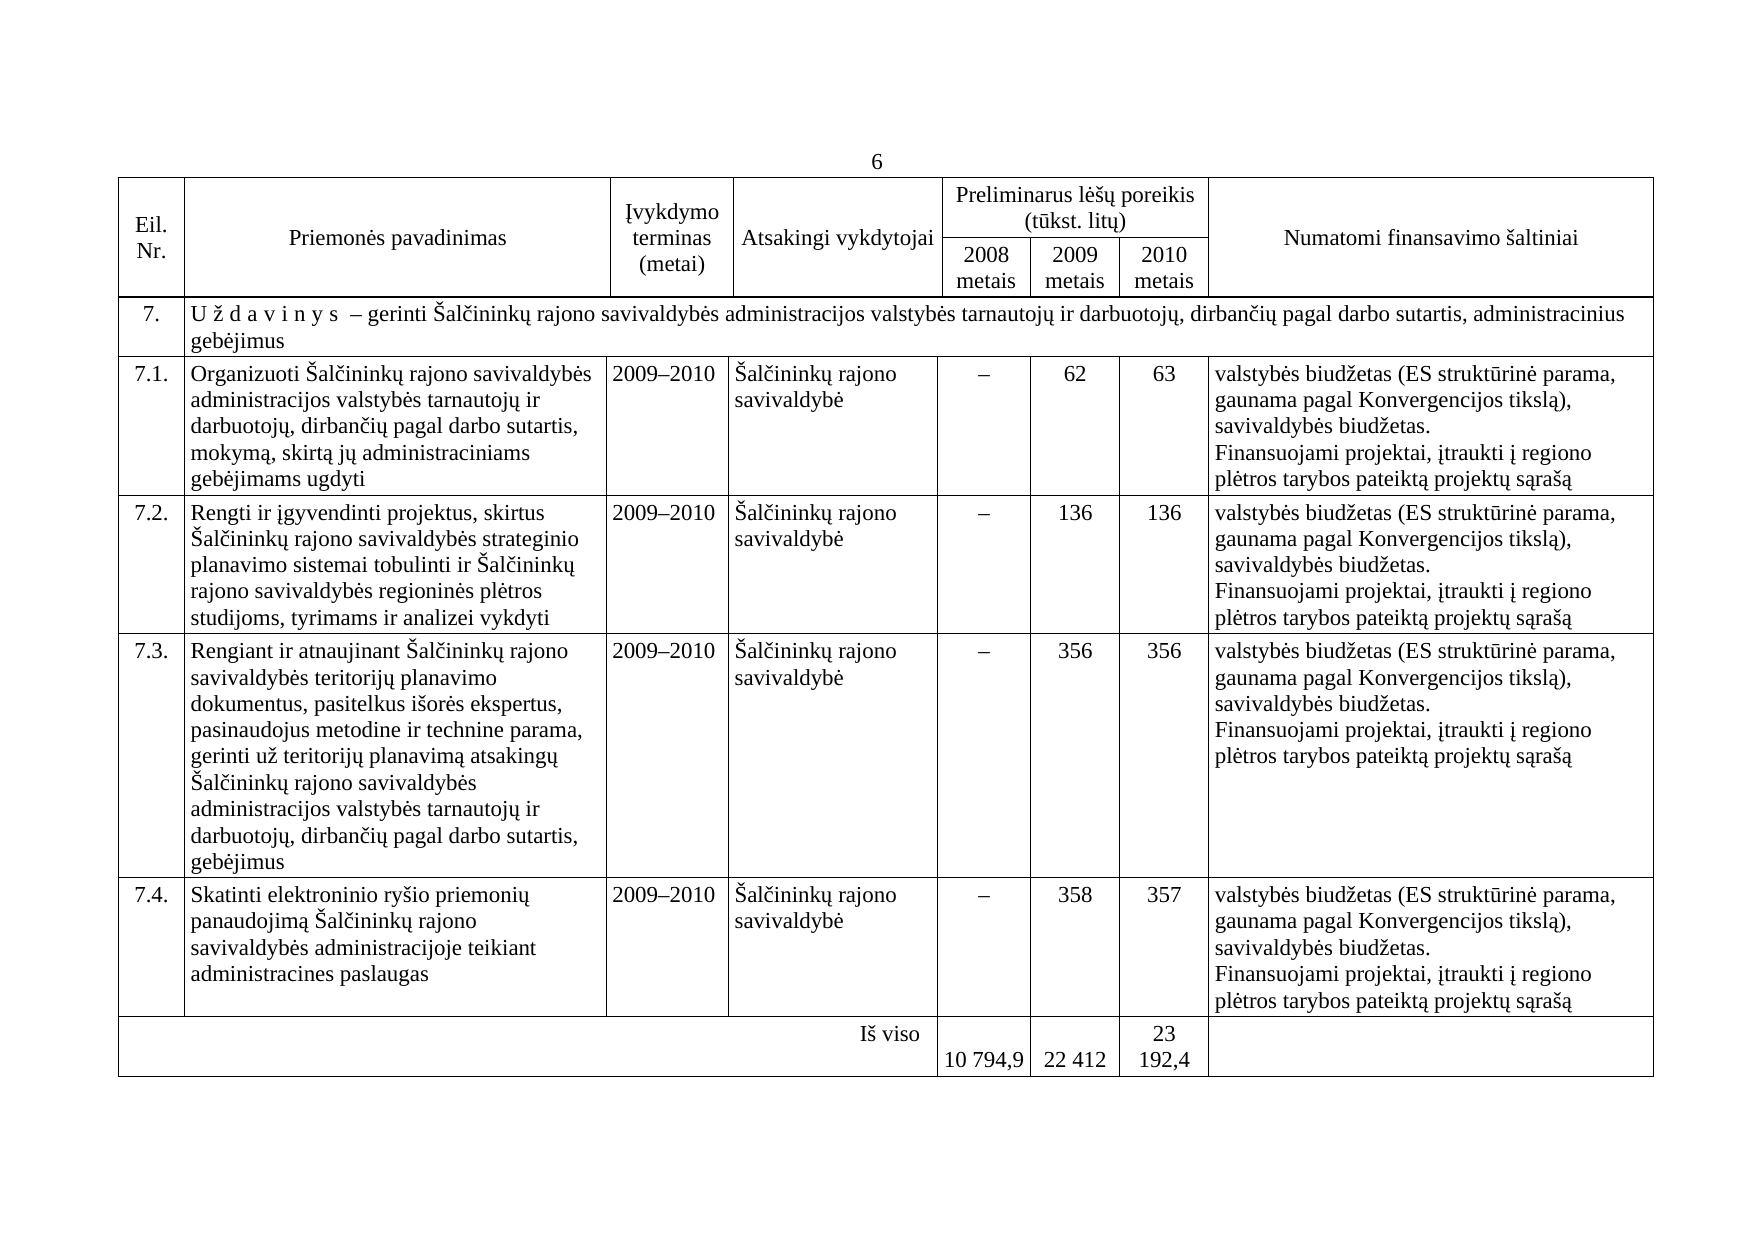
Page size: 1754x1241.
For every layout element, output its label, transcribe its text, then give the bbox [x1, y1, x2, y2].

table_cell [1209, 1017, 1653, 1076]
table_cell 2009 metais [1031, 238, 1119, 296]
table_cell Iš viso [119, 1017, 937, 1076]
table_cell 7.4. [119, 878, 184, 1016]
table_cell 2008 metais [943, 238, 1030, 296]
table_cell 356 [1120, 634, 1208, 877]
table_cell 2009–2010 [607, 357, 728, 494]
table_cell valstybės biudžetas (ES struktūrinė parama, gaunama pagal Konvergencijos tikslą), savivaldybės biudžetas. Finansuojami projektai, įtraukti į regiono plėtros tarybos pateiktą projektų sąrašą [1209, 496, 1653, 633]
table_cell 2009–2010 [607, 878, 728, 1016]
table_cell – [938, 496, 1030, 633]
table_cell Organizuoti Šalčininkų rajono savivaldybės administracijos valstybės tarnautojų ir darbuotojų, dirbančių pagal darbo sutartis, mokymą, skirtą jų administraciniams gebėjimams ugdyti [185, 357, 606, 494]
table_cell 2009–2010 [607, 496, 728, 633]
table_cell 10 794,9 [938, 1017, 1030, 1076]
table_cell 7.2. [119, 496, 184, 633]
table_cell 7. [119, 298, 184, 356]
table_header Priemonės pavadinimas [185, 178, 610, 296]
table_cell 136 [1031, 496, 1119, 633]
table_cell 2009–2010 [607, 634, 728, 877]
table_cell – [938, 634, 1030, 877]
table_cell 62 [1031, 357, 1119, 494]
table_cell 358 [1031, 878, 1119, 1016]
table_cell 63 [1120, 357, 1208, 494]
table_cell valstybės biudžetas (ES struktūrinė parama, gaunama pagal Konvergencijos tikslą), savivaldybės biudžetas. Finansuojami projektai, įtraukti į regiono plėtros tarybos pateiktą projektų sąrašą [1209, 634, 1653, 877]
table_cell Rengti ir įgyvendinti projektus, skirtus Šalčininkų rajono savivaldybės strateginio planavimo sistemai tobulinti ir Šalčininkų rajono savivaldybės regioninės plėtros studijoms, tyrimams ir analizei vykdyti [185, 496, 606, 633]
table_cell Uždavinys – gerinti Šalčininkų rajono savivaldybės administracijos valstybės tarnautojų ir darbuotojų, dirbančių pagal darbo sutartis, administracinius gebėjimus [185, 298, 1653, 356]
table_cell – [938, 878, 1030, 1016]
table_cell 7.1. [119, 357, 184, 494]
table_cell Šalčininkų rajono savivaldybė [729, 357, 937, 494]
table_cell Šalčininkų rajono savivaldybė [729, 634, 937, 877]
table_cell Šalčininkų rajono savivaldybė [729, 878, 937, 1016]
table_cell valstybės biudžetas (ES struktūrinė parama, gaunama pagal Konvergencijos tikslą), savivaldybės biudžetas. Finansuojami projektai, įtraukti į regiono plėtros tarybos pateiktą projektų sąrašą [1209, 357, 1653, 494]
table_cell 2010 metais [1120, 238, 1208, 296]
table_cell Rengiant ir atnaujinant Šalčininkų rajono savivaldybės teritorijų planavimo dokumentus, pasitelkus išorės ekspertus, pasinaudojus metodine ir technine parama, gerinti už teritorijų planavimą atsakingų Šalčininkų rajono savivaldybės administracijos valstybės tarnautojų ir darbuotojų, dirbančių pagal darbo sutartis, gebėjimus [185, 634, 606, 877]
table_cell Skatinti elektroninio ryšio priemonių panaudojimą Šalčininkų rajono savivaldybės administracijoje teikiant administracines paslaugas [185, 878, 606, 1016]
table_cell – [938, 357, 1030, 494]
table_cell 22 412 [1031, 1017, 1119, 1076]
table_cell Šalčininkų rajono savivaldybė [729, 496, 937, 633]
table_cell 357 [1120, 878, 1208, 1016]
table_cell 7.3. [119, 634, 184, 877]
table_header Atsakingi vykdytojai [734, 178, 942, 296]
table_header Preliminarus lėšų poreikis (tūkst. litų) [943, 178, 1208, 237]
table_cell valstybės biudžetas (ES struktūrinė parama, gaunama pagal Konvergencijos tikslą), savivaldybės biudžetas. Finansuojami projektai, įtraukti į regiono plėtros tarybos pateiktą projektų sąrašą [1209, 878, 1653, 1016]
table_header Eil. Nr. [119, 178, 184, 296]
table_cell 356 [1031, 634, 1119, 877]
table_cell 23 192,4 [1120, 1017, 1208, 1076]
table_cell 136 [1120, 496, 1208, 633]
table_header Numatomi finansavimo šaltiniai [1209, 178, 1653, 296]
table_header Įvykdymo terminas (metai) [611, 178, 733, 296]
